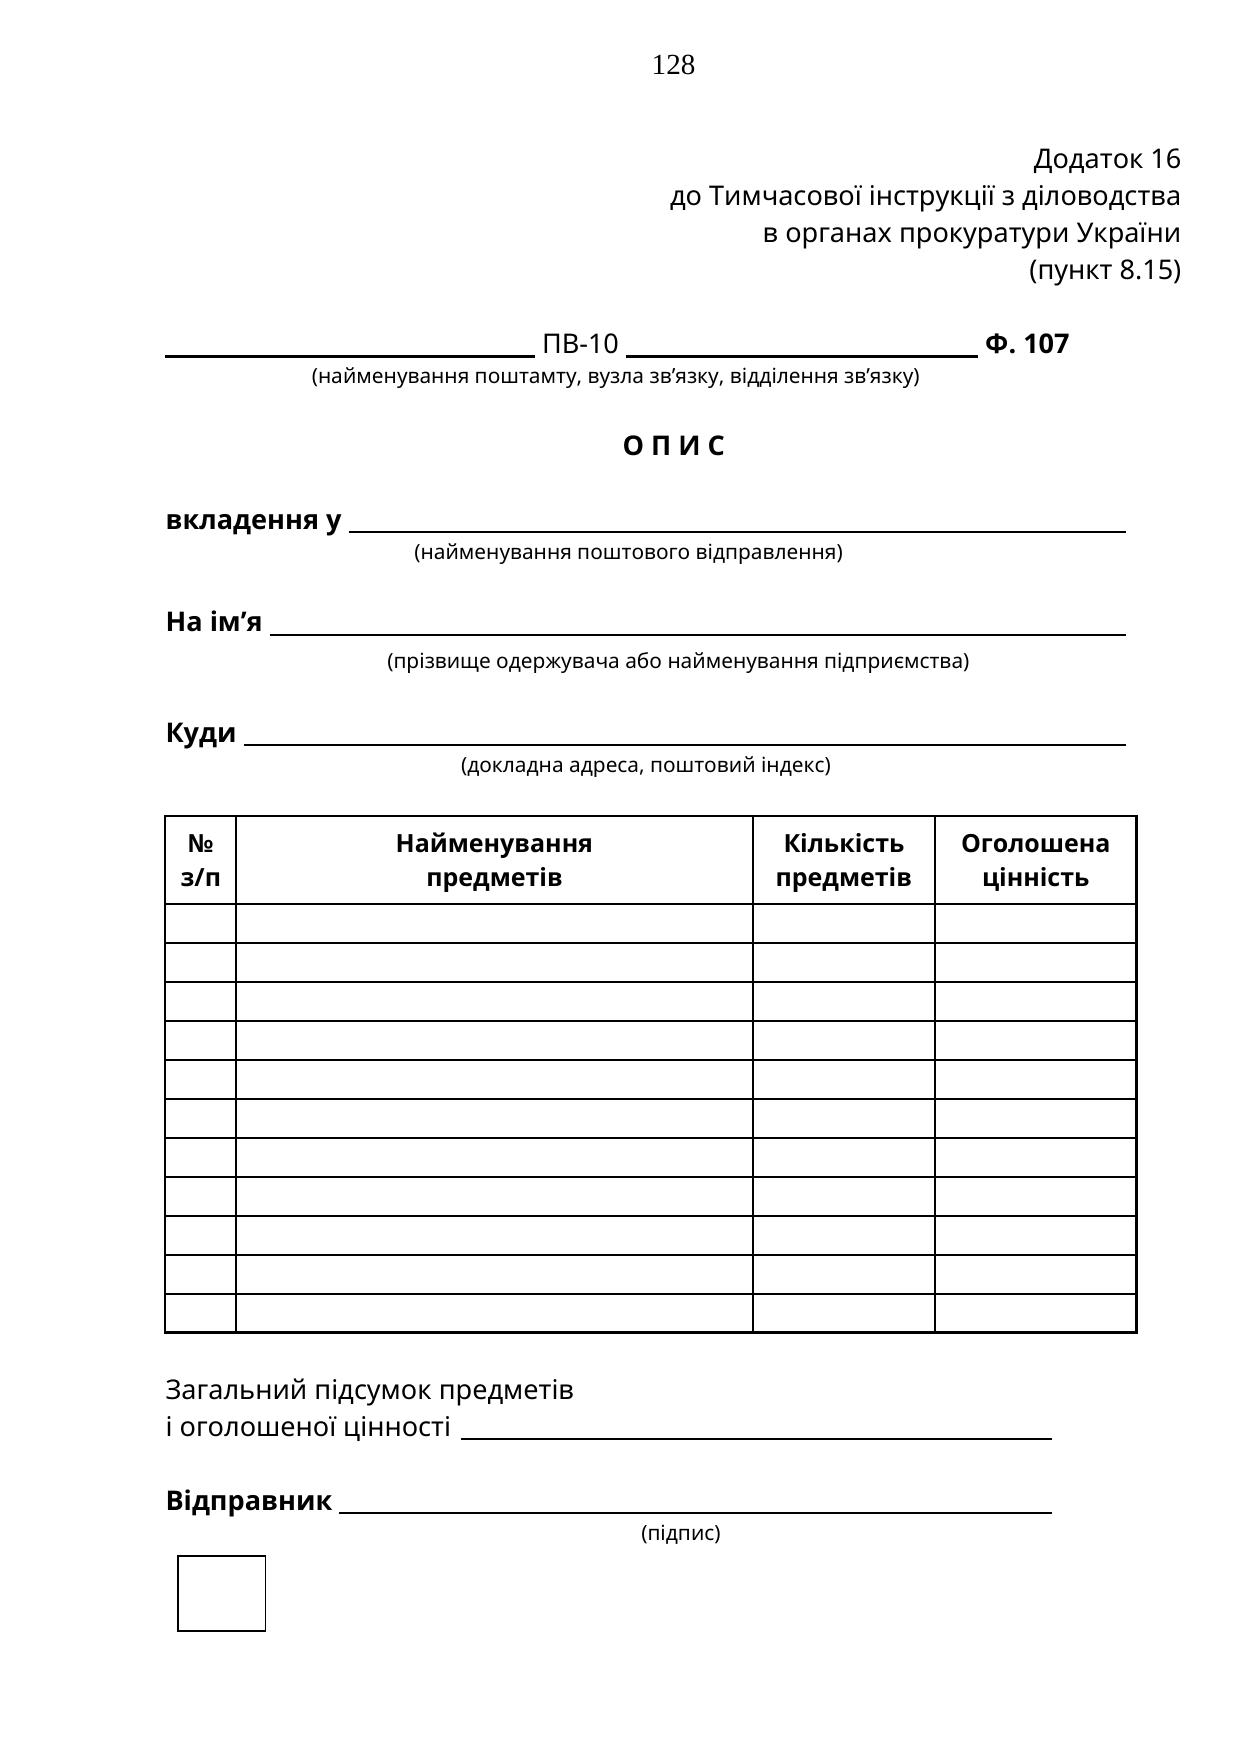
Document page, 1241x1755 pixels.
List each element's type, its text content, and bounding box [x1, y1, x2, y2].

table_cell [237, 1256, 752, 1292]
text (пункт 8.15) [165, 251, 1181, 287]
text Відправник [165, 1481, 1181, 1518]
text (найменування поштового відправлення) [165, 537, 1181, 566]
table_cell [936, 944, 1135, 981]
table_cell [166, 983, 235, 1020]
table_cell [166, 1061, 235, 1098]
table_cell [166, 1256, 235, 1292]
table_cell [754, 905, 934, 942]
table_cell [936, 1295, 1135, 1331]
table_header Кількість предметів [754, 817, 934, 903]
text О П И С [165, 426, 1181, 463]
table_cell [936, 1061, 1135, 1098]
table_cell [754, 1178, 934, 1214]
text до Тимчасової інструкції з діловодства [505, 177, 1181, 214]
table_cell [754, 1022, 934, 1059]
table_header Найменування предметів [237, 817, 752, 903]
table_cell [237, 944, 752, 981]
table_cell [166, 1217, 235, 1253]
table_cell [754, 983, 934, 1020]
table_cell [237, 1139, 752, 1176]
table_cell [754, 1256, 934, 1292]
text ПВ-10 Ф. 107 [165, 324, 1181, 361]
table_cell [237, 983, 752, 1020]
text (докладна адреса, поштовий індекс) [165, 750, 1181, 778]
table_cell [754, 1061, 934, 1098]
text в органах прокуратури України [165, 214, 1181, 251]
text Додаток 16 [165, 140, 1181, 177]
text і оголошеної цінності [165, 1407, 1181, 1444]
table_cell [166, 1100, 235, 1137]
table_cell [936, 1100, 1135, 1137]
table_cell [166, 1022, 235, 1059]
table_cell [166, 1139, 235, 1176]
table_cell [936, 1217, 1135, 1253]
table_header № з/п [166, 817, 235, 903]
table_cell [936, 1139, 1135, 1176]
text (прізвище одержувача або найменування підприємства) [165, 639, 1181, 676]
table_cell [754, 1100, 934, 1137]
table_cell [166, 1178, 235, 1214]
text (підпис) [165, 1518, 1181, 1546]
table_cell [166, 944, 235, 981]
table_cell [237, 1100, 752, 1137]
table_cell [237, 1295, 752, 1331]
table_cell [754, 944, 934, 981]
table_cell [237, 905, 752, 942]
table_cell [237, 1217, 752, 1253]
table_cell [936, 983, 1135, 1020]
text Куди [165, 713, 1181, 750]
table_cell [237, 1178, 752, 1214]
table_cell [936, 905, 1135, 942]
text (найменування поштамту, вузла зв’язку, відділення зв’язку) [165, 361, 1181, 389]
table_header Оголошена цінність [936, 817, 1135, 903]
text вкладення у [165, 500, 1181, 537]
table_cell [754, 1139, 934, 1176]
text На ім’я [165, 602, 1181, 639]
table_cell [166, 1295, 235, 1331]
table_cell [754, 1217, 934, 1253]
table_cell [237, 1022, 752, 1059]
table_cell [936, 1022, 1135, 1059]
table_cell [754, 1295, 934, 1331]
table_cell [936, 1178, 1135, 1214]
table_cell [237, 1061, 752, 1098]
text Загальний підсумок предметів [165, 1370, 1181, 1407]
table_cell [936, 1256, 1135, 1292]
table_cell [166, 905, 235, 942]
